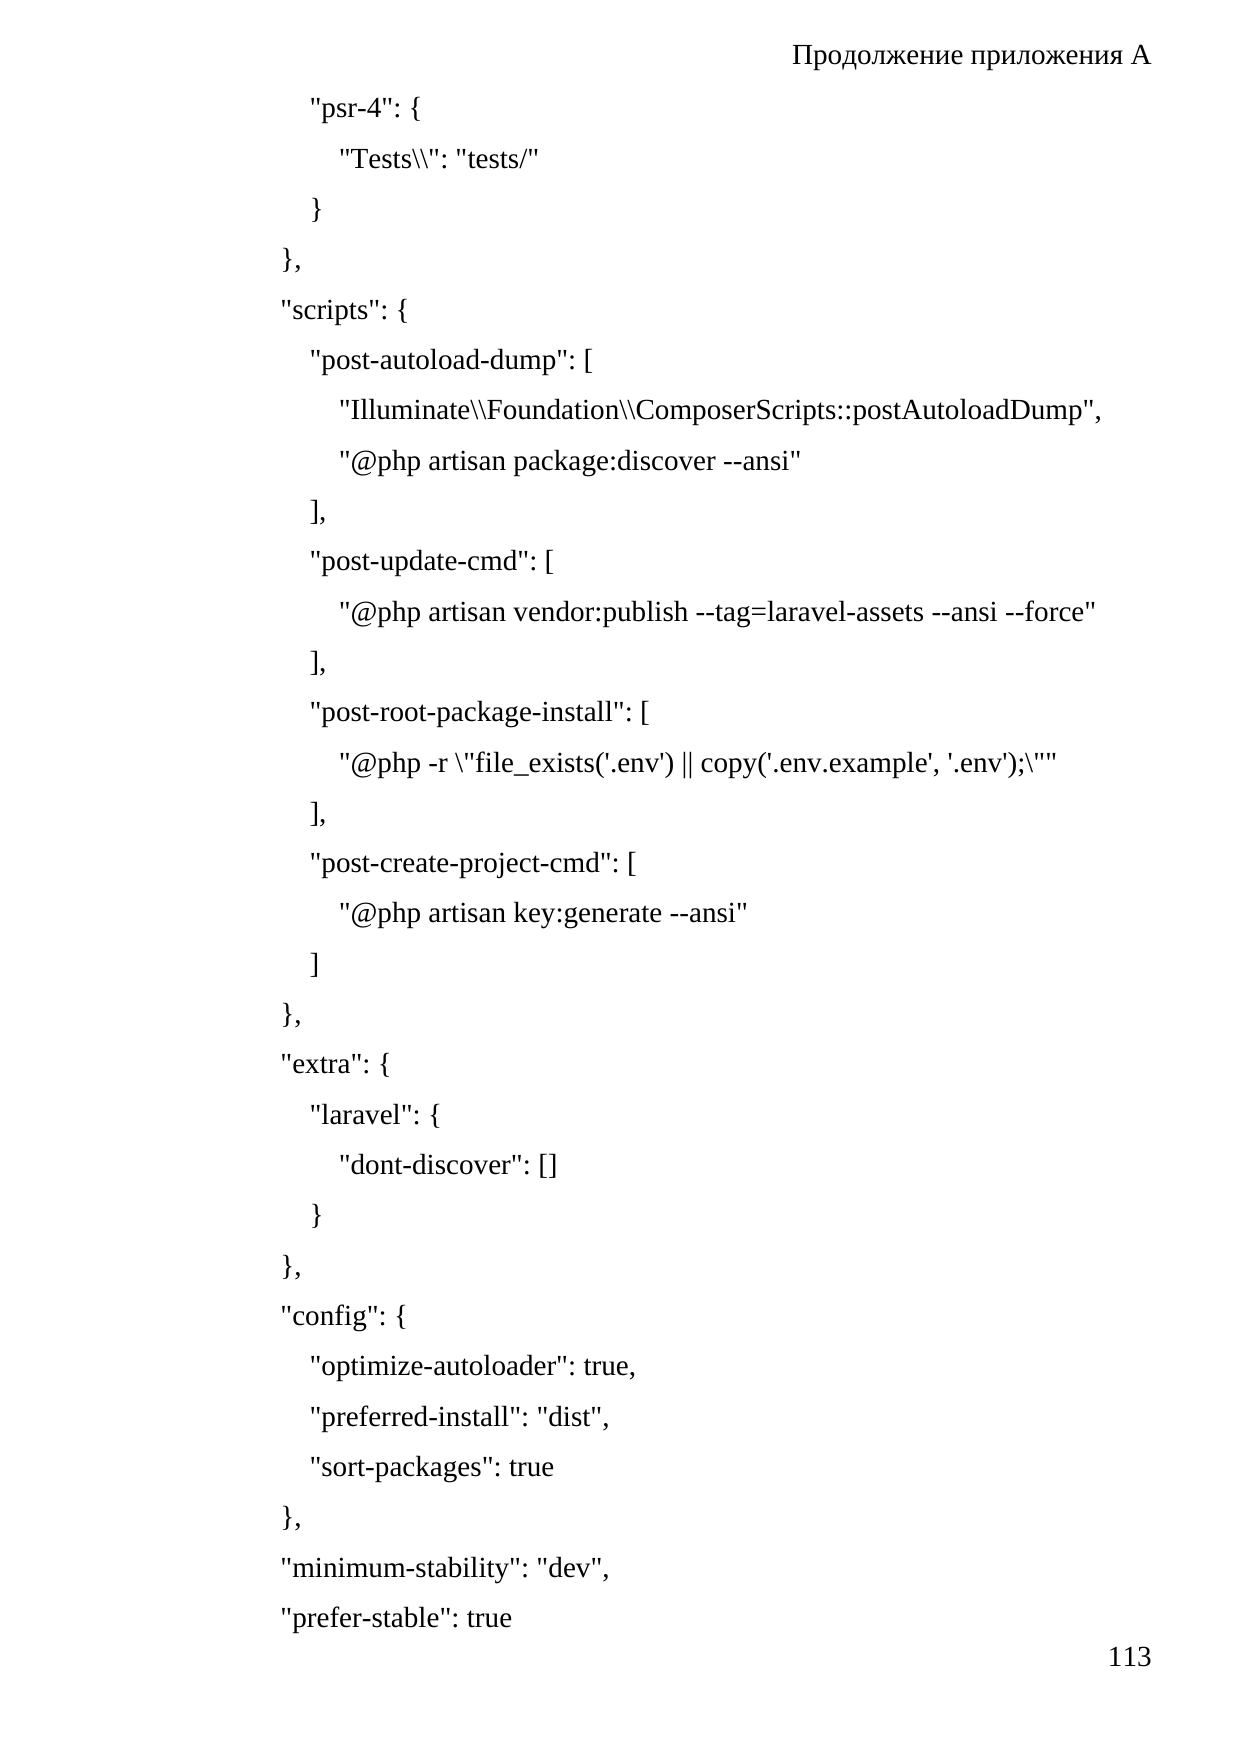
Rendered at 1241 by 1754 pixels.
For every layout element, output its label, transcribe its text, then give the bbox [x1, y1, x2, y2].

text "psr-4": { [177, 91, 1152, 124]
text "Illuminate\\Foundation\\ComposerScripts::postAutoloadDump", [177, 392, 1152, 426]
text }, [177, 1248, 1152, 1281]
text ], [177, 795, 1152, 828]
text }, [177, 996, 1152, 1030]
text "scripts": { [177, 292, 1152, 325]
text "@php artisan vendor:publish --tag=laravel-assets --ansi --force" [177, 594, 1152, 627]
text ], [177, 493, 1152, 527]
text "config": { [177, 1298, 1152, 1332]
text "laravel": { [177, 1097, 1152, 1130]
text "extra": { [177, 1047, 1152, 1080]
text }, [177, 242, 1152, 275]
text "@php -r \"file_exists('.env') || copy('.env.example', '.env');\"" [177, 745, 1152, 778]
text "preferred-install": "dist", [177, 1399, 1152, 1432]
text "@php artisan key:generate --ansi" [177, 896, 1152, 929]
text "post-autoload-dump": [ [177, 342, 1152, 376]
text "sort-packages": true [177, 1449, 1152, 1483]
text } [177, 1197, 1152, 1231]
text "optimize-autoloader": true, [177, 1348, 1152, 1382]
text "dont-discover": [] [177, 1147, 1152, 1181]
text ] [177, 946, 1152, 979]
text "Tests\\": "tests/" [177, 141, 1152, 174]
text ], [177, 644, 1152, 678]
text } [177, 191, 1152, 225]
text }, [177, 1499, 1152, 1533]
text "@php artisan package:discover --ansi" [177, 443, 1152, 476]
text "prefer-stable": true [177, 1600, 1152, 1633]
text "post-update-cmd": [ [177, 543, 1152, 577]
text "post-create-project-cmd": [ [177, 845, 1152, 879]
text "minimum-stability": "dev", [177, 1550, 1152, 1583]
text "post-root-package-install": [ [177, 694, 1152, 728]
